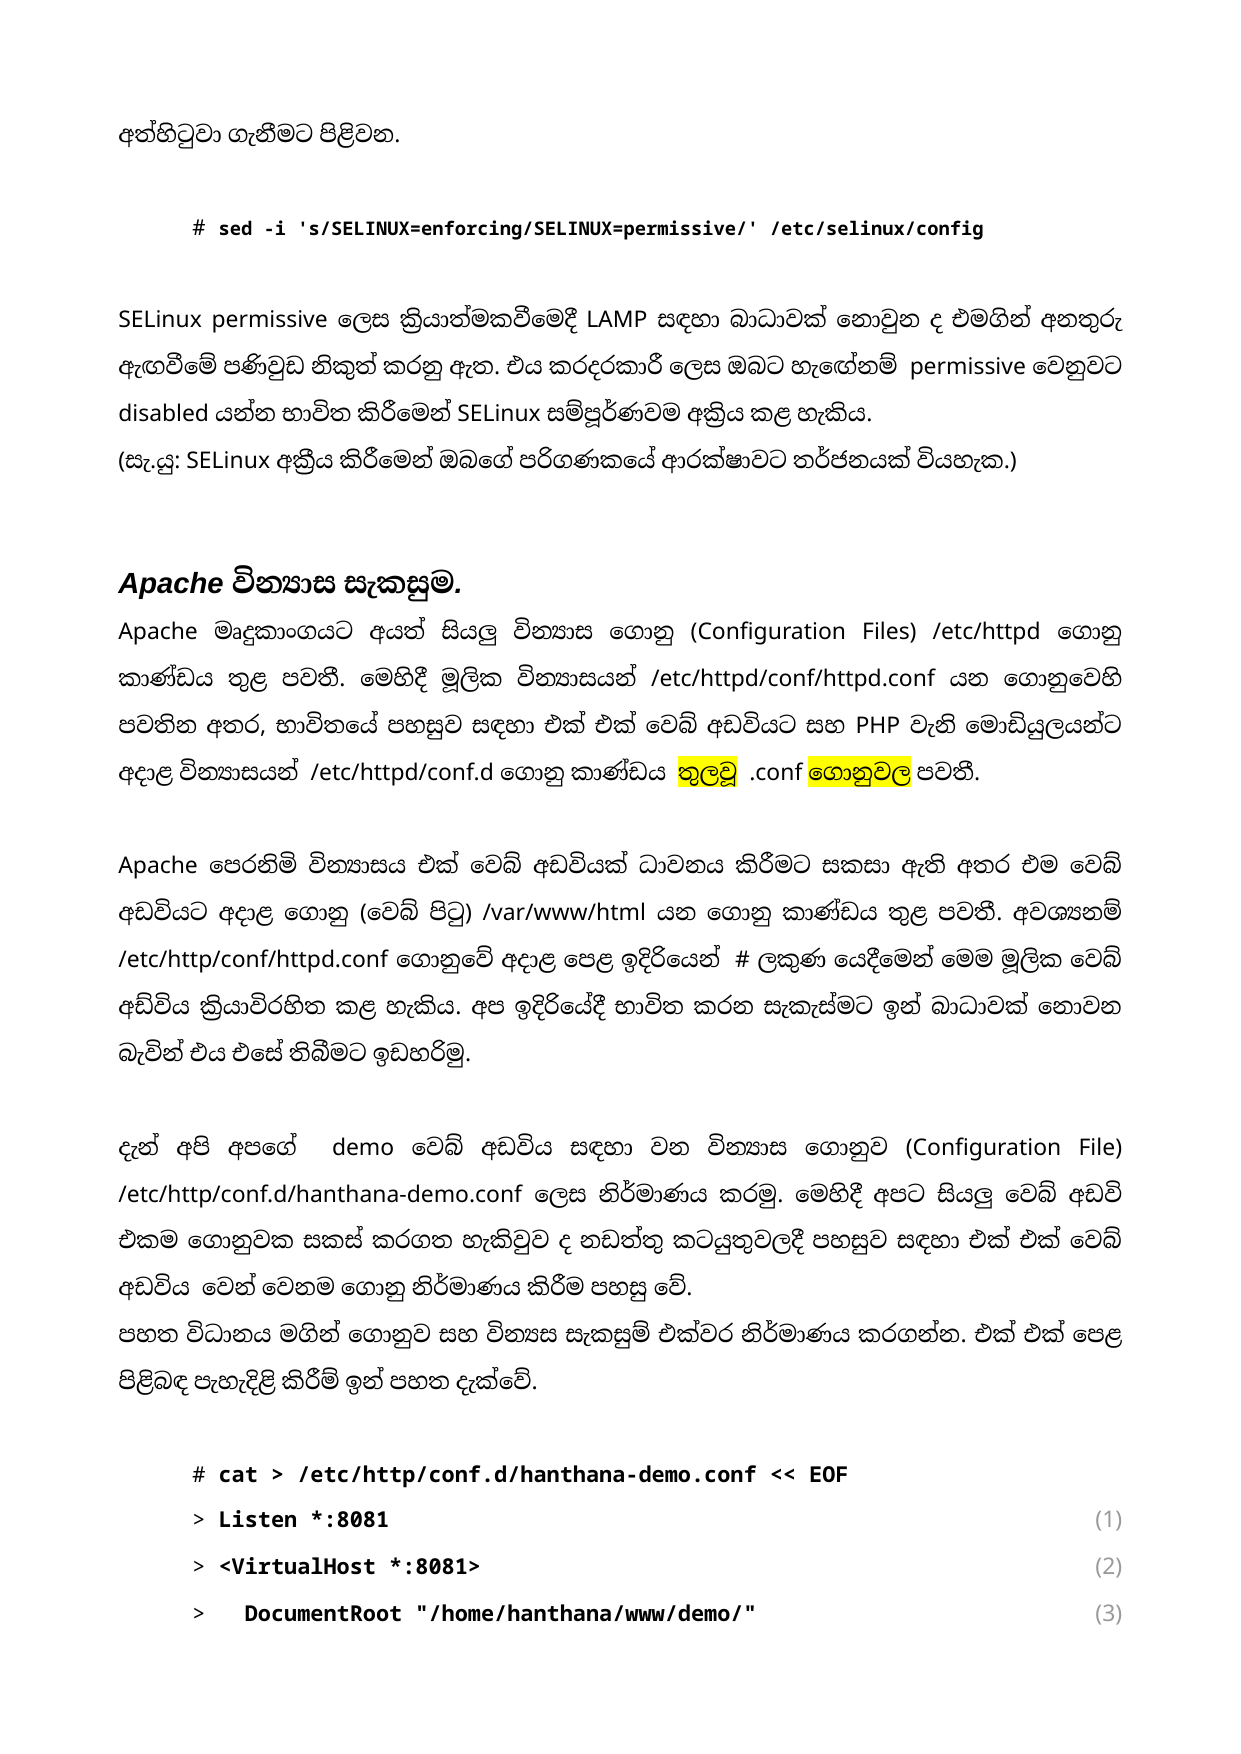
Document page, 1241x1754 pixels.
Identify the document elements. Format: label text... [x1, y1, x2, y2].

text > DocumentRoot "/home/hanthana/www/demo/" (3) [192, 1597, 1122, 1628]
subtitle Apache වින්‍යාස සැකසුම. [118, 563, 1122, 602]
text අත්හිටුවා ගැනීමට පිළිවන. [118, 118, 1122, 149]
text Apache මෘදුකාංගයට අයත් සියලු වින්‍යාස ගොනු (Configuration Files) /etc/httpd ගොනු කාණ්ඩය තුළ පවතී. මෙහිදී මූලික වින්‍යාසයන් /etc/httpd/conf/httpd.conf යන ගොනුවෙහි පවතින අතර, භාවිතයේ පහසුව සඳහා එක් එක් වෙබ් අඩවියට සහ PHP වැනි මොඩියුලයන්ට අදාළ වින්‍යාසයන් /etc/httpd/conf.d ගොනු කාණ්ඩය තුලවූ .conf ගොනුවල පවතී. [118, 615, 1122, 787]
text # sed -i 's/SELINUX=enforcing/SELINUX=permissive/' /etc/selinux/config [118, 212, 1122, 242]
text > Listen *:8081 (1) [192, 1503, 1122, 1535]
text # cat > /etc/http/conf.d/hanthana-demo.conf << EOF [192, 1459, 1122, 1488]
text Apache පෙරනිමි වින්‍යාසය එක් වෙබ් අඩවියක් ධාවනය කිරීමට සකසා ඇති අතර එම වෙබ් අඩවියට අදාළ ගොනු (වෙබ් පිටු) /var/www/html යන ගොනු කාණ්ඩය තුළ පවතී. අවශ්‍යනම් /etc/http/conf/httpd.conf ගොනුවේ අදාළ පෙළ ඉදිරියෙන් # ලකුණ යෙදීමෙන් මෙම මූලික වෙබ් අඩ්විය ක්‍රියාවිරහිත කළ හැකිය. අප ඉදිරියේදී භාවිත කරන සැකැස්මට ඉන් බාධාවක් නොවන බැවින් එය එසේ තිබීමට ඉඩහරිමු. [118, 849, 1122, 1068]
text SELinux permissive ලෙස ක්‍රියාත්මකවීමෙදී LAMP සඳහා බාධාවක් නොවුන ද එමගින් අනතුරු ඇඟවීමේ පණිවුඩ නිකුත් කරනු ඇත. එය කරදරකාරී ලෙස ඔබට හැඟේනම් permissive වෙනුවට disabled යන්න භාවිත කිරීමෙන් SELinux සම්පූර්ණවම අක්‍රිය කළ හැකිය. [118, 303, 1122, 428]
text දැන් අපි අපගේ demo වෙබ් අඩවිය සඳහා වන වින්‍යාස ගොනුව (Configuration File) /etc/http/conf.d/hanthana-demo.conf ලෙස නිර්මාණය කරමු. මෙහිදී අපට සියලු වෙබ් අඩවි එකම ගොනුවක සකස් කරගත හැකිවුව ද නඩත්තු කටයුතුවලදී පහසුව සඳහා එක් එක් වෙබ් අඩවිය වෙන් වෙනම ගොනු නිර්මාණය කිරීම පහසු වේ. [118, 1131, 1122, 1302]
text (සැ.යු: SELinux අක්‍රීය කිරීමෙන් ඔබගේ පරිගණකයේ ආරක්ෂාවට තර්ජනයක් වියහැක.) [118, 444, 1122, 475]
text > <VirtualHost *:8081> (2) [192, 1550, 1122, 1582]
text පහත විධානය මගින් ගොනුව සහ වින්‍යස සැකසුම් එක්වර නිර්මාණය කරගන්න. එක් එක් පෙළ පිළිබඳ පැහැදිළි කිරීම් ඉන් පහත දැක්වේ. [118, 1318, 1122, 1396]
